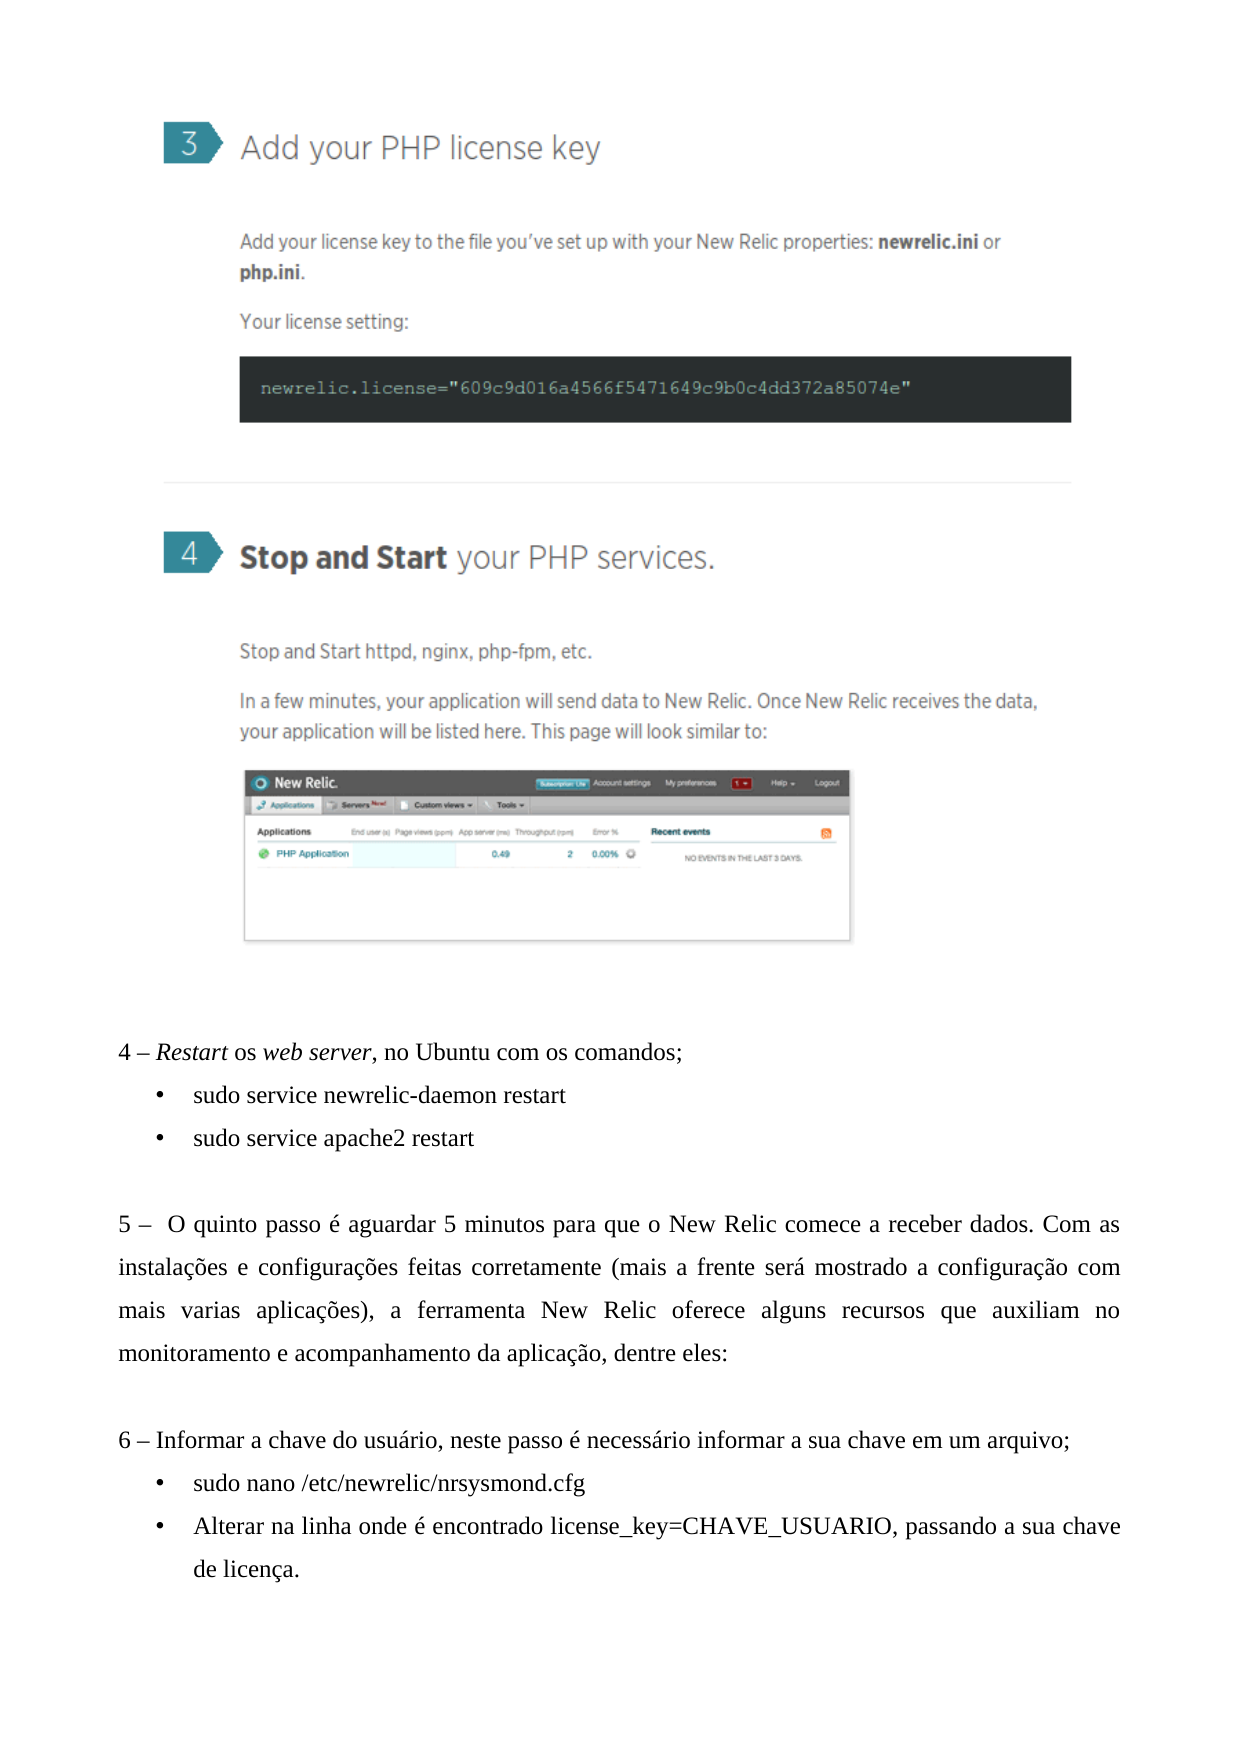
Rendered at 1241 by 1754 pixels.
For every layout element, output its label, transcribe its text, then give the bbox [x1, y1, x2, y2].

list sudo service apache2 restart [156, 1123, 1122, 1152]
text 6 – Informar a chave do usuário, neste passo é necessário informar a sua chave em um arquivo; [118, 1425, 1122, 1453]
picture [153, 118, 1088, 980]
text 5 – O quinto passo é aguardar 5 minutos para que o New Relic comece a receber dados. Com as instalações e configurações feitas corretamente (mais a frente será mostrado a configuração com mais varias aplicações), a ferramenta New Relic oferece alguns recursos que auxiliam no monitoramento e acompanhamento da aplicação, dentre eles: [118, 1209, 1122, 1367]
list Alterar na linha onde é encontrado license_key=CHAVE_USUARIO, passando a sua chave de licença. [156, 1511, 1122, 1583]
text 4 – Restart os web server, no Ubuntu com os comandos; [118, 1037, 1122, 1065]
list sudo service newrelic-daemon restart [156, 1080, 1122, 1108]
list sudo nano /etc/newrelic/nrsysmond.cfg [156, 1468, 1122, 1497]
